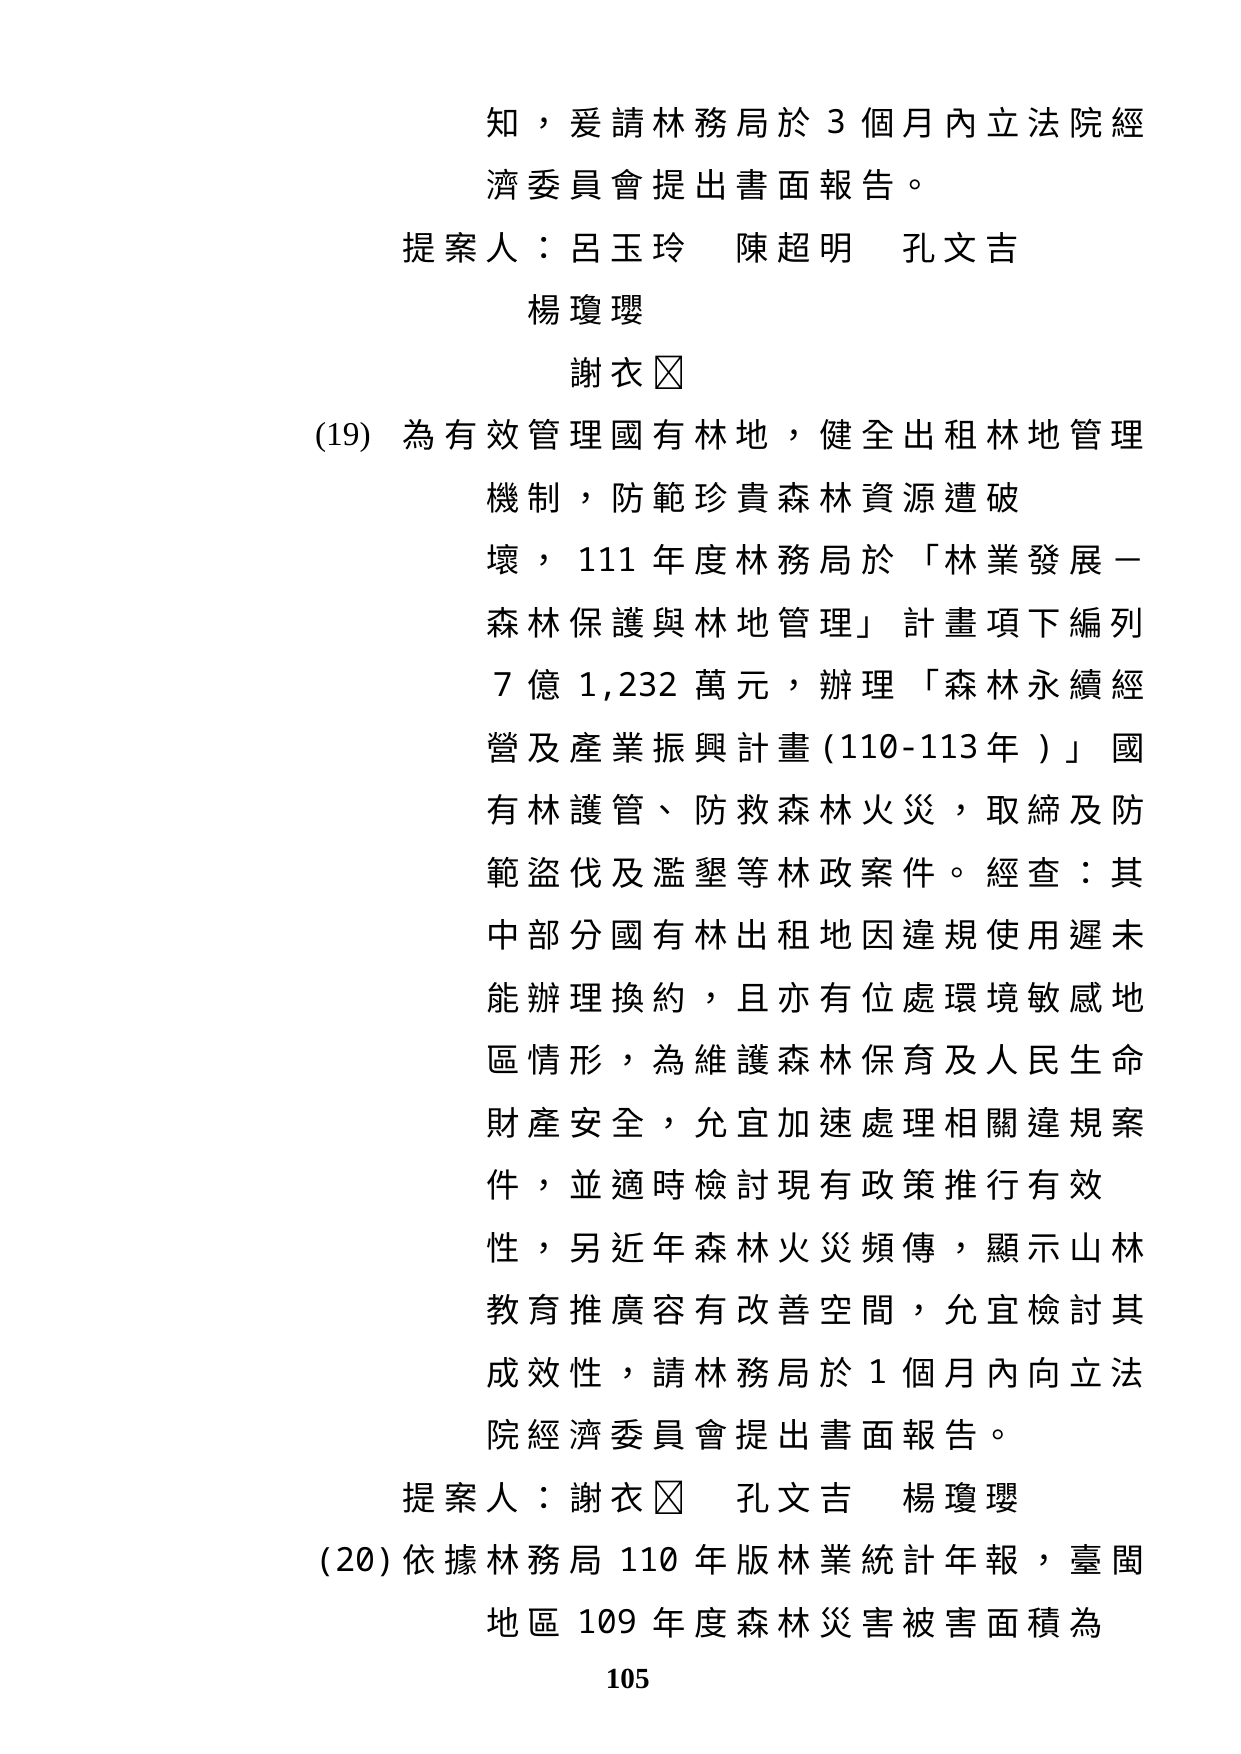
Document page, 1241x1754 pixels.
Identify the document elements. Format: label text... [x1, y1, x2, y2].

text 謝衣 [384, 329, 1044, 391]
list 為有效管理國有林地，健全出租林地管理機制，防範珍貴森林資源遭破壞，111年度林務局於「林業發展－森林保護與林地管理」計畫項下編列7億1,232萬元，辦理「森林永續經營及產業振興計畫(110-113年)」國有林護管、防救森林火災，取締及防範盜伐及濫墾等林政案件。經查：其中部分國有林出租地因違規使用遲未能辦理換約，且亦有位處環境敏感地區情形，為維護森林保育及人民生命財產安全，允宜加速處理相關違規案件，並適時檢討現有政策推行有效性，另近年森林火災頻傳，顯示山林教育推廣容有改善空間，允宜檢討其成效性，請林務局於1個月內向立法院經濟委員會提出書面報告。 [299, 391, 1148, 1454]
text 提案人：謝衣 孔文吉 楊瓊瓔 [384, 1454, 1044, 1516]
list 依據林務局110年版林業統計年報，臺閩地區109年度森林災害被害面積為 [299, 1516, 1148, 1641]
list 知，爰請林務局於3個月內立法院經濟委員會提出書面報告。 [299, 79, 1148, 204]
text 提案人：呂玉玲 陳超明 孔文吉 楊瓊瓔 [384, 204, 1044, 329]
